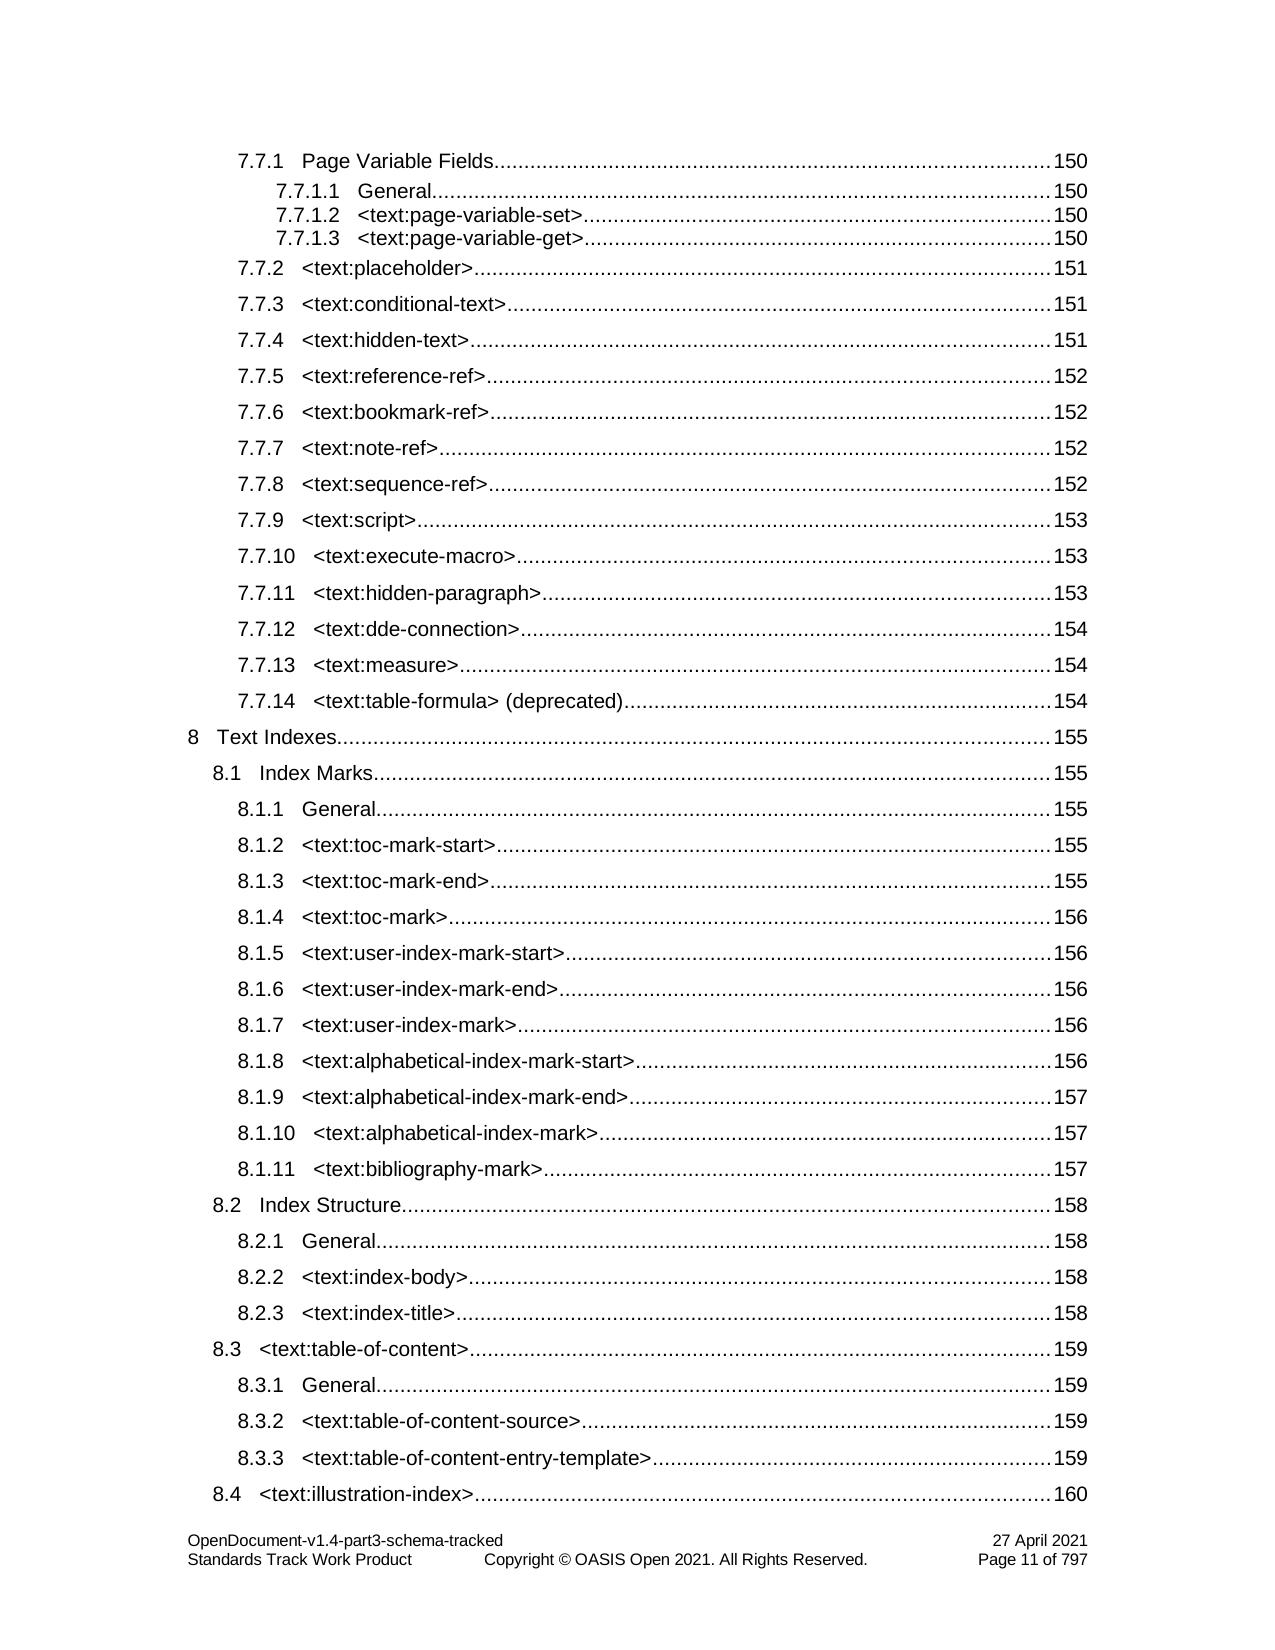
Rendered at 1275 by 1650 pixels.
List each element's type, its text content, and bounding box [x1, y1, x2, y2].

text 7.7.3 <text:conditional-text> 151 [237, 293, 1088, 316]
text 8.1.3 <text:toc-mark-end> 155 [237, 869, 1088, 893]
text 8.3.3 <text:table-of-content-entry-template> 159 [237, 1446, 1088, 1469]
text 8.2.2 <text:index-body> 158 [237, 1266, 1088, 1289]
text 7.7.6 <text:bookmark-ref> 152 [237, 401, 1088, 424]
text 8.2.3 <text:index-title> 158 [237, 1302, 1088, 1325]
text 7.7.7 <text:note-ref> 152 [237, 437, 1088, 460]
text 8.1.4 <text:toc-mark> 156 [237, 905, 1088, 929]
text 7.7.5 <text:reference-ref> 152 [237, 365, 1088, 388]
text 7.7.8 <text:sequence-ref> 152 [237, 473, 1088, 496]
text 8.1.9 <text:alphabetical-index-mark-end> 157 [237, 1086, 1088, 1109]
text 7.7.14 <text:table-formula> (deprecated) 154 [237, 689, 1088, 713]
text 7.7.10 <text:execute-macro> 153 [237, 545, 1088, 568]
text 8.1 Index Marks 155 [212, 761, 1088, 785]
text 8.2 Index Structure 158 [212, 1194, 1088, 1217]
text 7.7.12 <text:dde-connection> 154 [237, 617, 1088, 641]
text 7.7.1.2 <text:page-variable-set> 150 [276, 203, 1088, 227]
text 8.1.1 General 155 [237, 797, 1088, 821]
text 8.1.2 <text:toc-mark-start> 155 [237, 833, 1088, 857]
text 8.3.1 General 159 [237, 1374, 1088, 1397]
text 8.1.6 <text:user-index-mark-end> 156 [237, 977, 1088, 1001]
text 8 Text Indexes 155 [187, 725, 1088, 749]
text 8.4 <text:illustration-index> 160 [212, 1482, 1088, 1506]
text 7.7.1.1 General 150 [276, 180, 1088, 203]
text 7.7.1 Page Variable Fields 150 [237, 150, 1088, 173]
text 7.7.2 <text:placeholder> 151 [237, 257, 1088, 280]
text 7.7.9 <text:script> 153 [237, 509, 1088, 532]
text 8.1.5 <text:user-index-mark-start> 156 [237, 941, 1088, 965]
text 7.7.11 <text:hidden-paragraph> 153 [237, 581, 1088, 604]
text 7.7.13 <text:measure> 154 [237, 653, 1088, 677]
text 8.1.8 <text:alphabetical-index-mark-start> 156 [237, 1049, 1088, 1073]
text 8.1.11 <text:bibliography-mark> 157 [237, 1158, 1088, 1181]
text 8.3 <text:table-of-content> 159 [212, 1338, 1088, 1361]
text 7.7.1.3 <text:page-variable-get> 150 [276, 227, 1088, 250]
text 8.3.2 <text:table-of-content-source> 159 [237, 1410, 1088, 1433]
text 8.1.10 <text:alphabetical-index-mark> 157 [237, 1122, 1088, 1145]
text 8.1.7 <text:user-index-mark> 156 [237, 1013, 1088, 1037]
text 8.2.1 General 158 [237, 1230, 1088, 1253]
text 7.7.4 <text:hidden-text> 151 [237, 329, 1088, 352]
